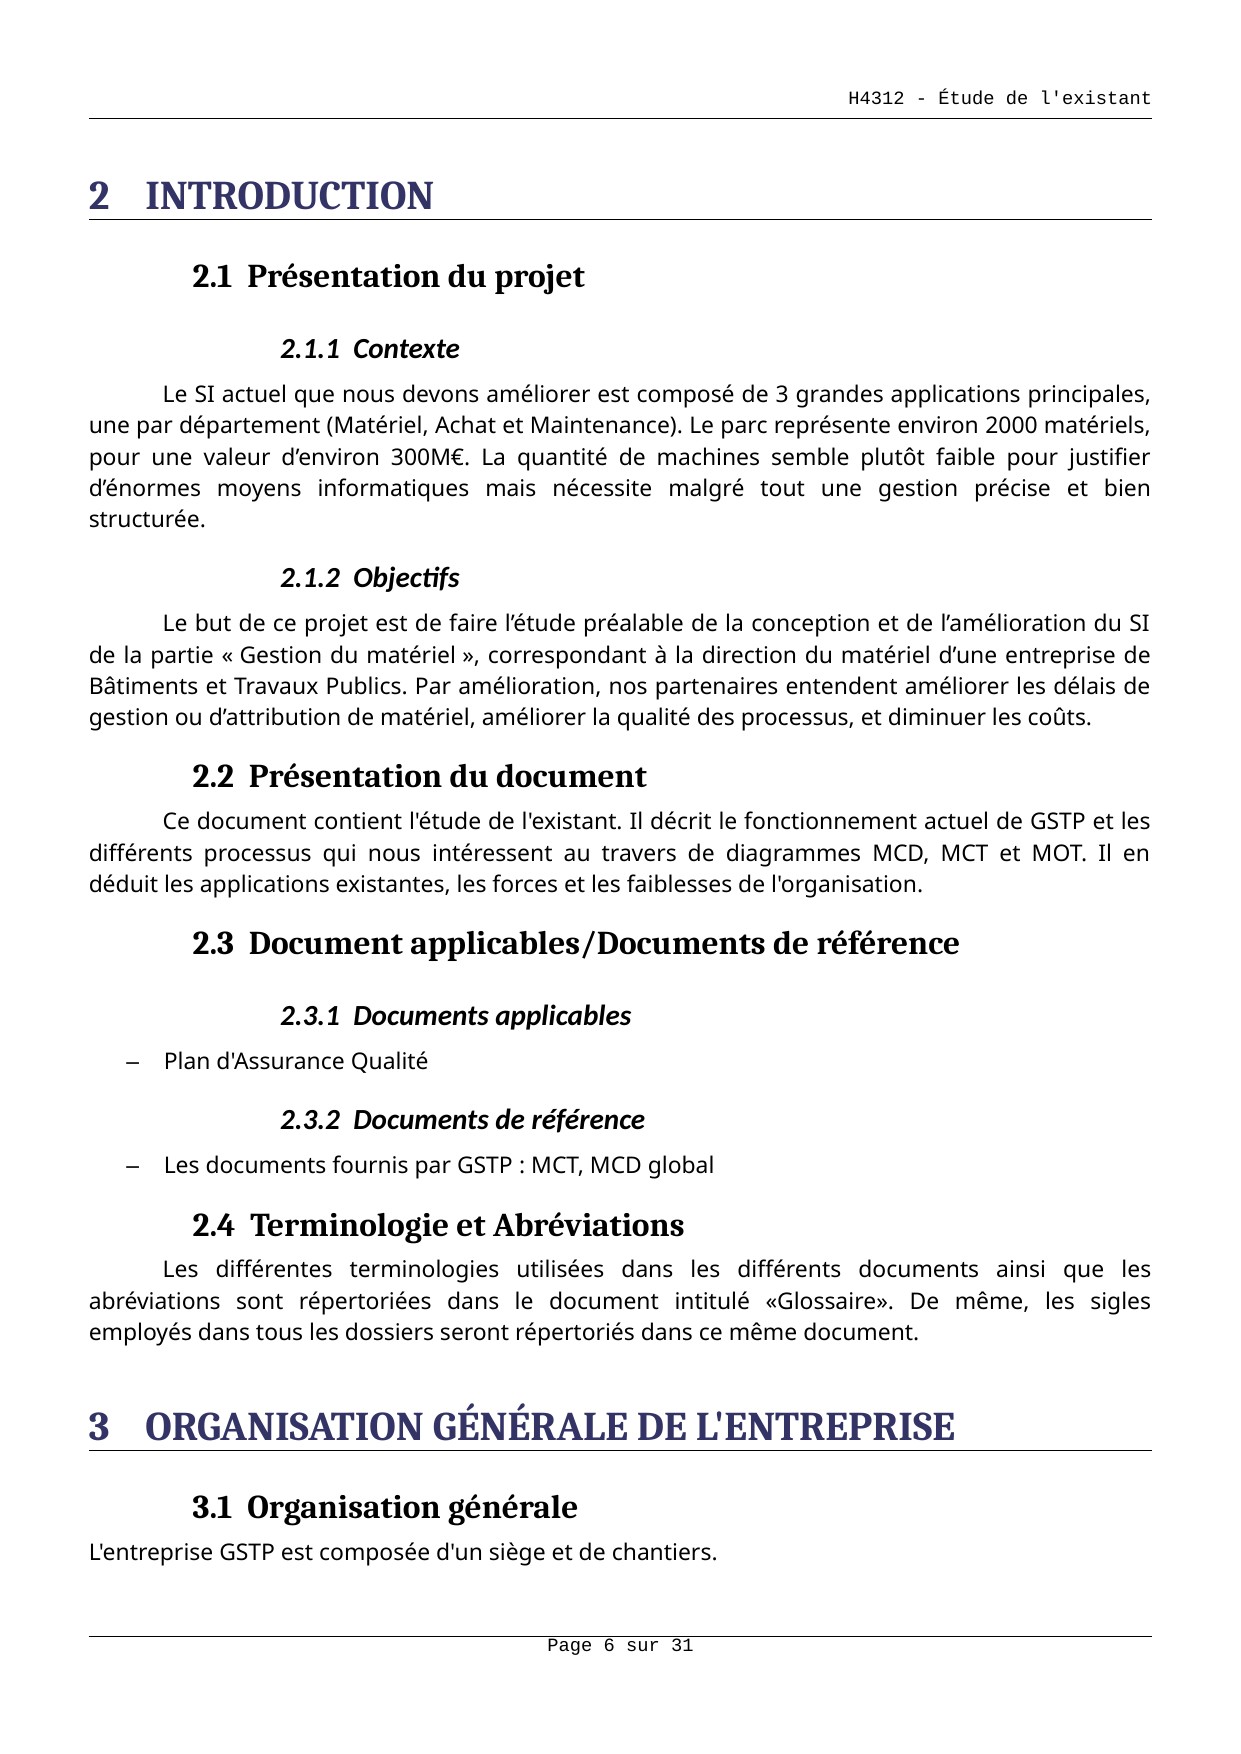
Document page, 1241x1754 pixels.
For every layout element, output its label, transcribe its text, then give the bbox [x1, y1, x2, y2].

text Le but de ce projet est de faire l’étude préalable de la conception et de l’amélioration du SI de la partie « Gestion du matériel », correspondant à la direction du matériel d’une entreprise de Bâtiments et Travaux Publics. Par amélioration, nos partenaires entendent améliorer les délais de gestion ou d’attribution de matériel, améliorer la qualité des processus, et diminuer les coûts. [88, 607, 1152, 732]
subtitle Organisation générale de l'entreprise [88, 1403, 1152, 1450]
subtitle Documents applicables [280, 997, 1152, 1032]
subtitle Terminologie et Abréviations [133, 1206, 1152, 1244]
subtitle Documents de référence [280, 1101, 1152, 1137]
text L'entreprise GSTP est composée d'un siège et de chantiers. [88, 1536, 1152, 1567]
subtitle Contexte [280, 330, 1152, 366]
list Plan d'Assurance Qualité [126, 1045, 1152, 1076]
subtitle Document applicables/Documents de référence [133, 924, 1152, 963]
subtitle Présentation du projet [133, 258, 1152, 296]
list Les documents fournis par GSTP : MCT, MCD global [126, 1149, 1152, 1181]
text Le SI actuel que nous devons améliorer est composé de 3 grandes applications principales, une par département (Matériel, Achat et Maintenance). Le parc représente environ 2000 matériels, pour une valeur d’environ 300M€. La quantité de machines semble plutôt faible pour justifier d’énormes moyens informatiques mais nécessite malgré tout une gestion précise et bien structurée. [88, 378, 1152, 534]
subtitle Présentation du document [133, 758, 1152, 796]
subtitle Organisation générale [133, 1488, 1152, 1527]
text Les différentes terminologies utilisées dans les différents documents ainsi que les abréviations sont répertoriées dans le document intitulé «Glossaire». De même, les sigles employés dans tous les dossiers seront répertoriés dans ce même document. [88, 1253, 1152, 1347]
text Ce document contient l'étude de l'existant. Il décrit le fonctionnement actuel de GSTP et les différents processus qui nous intéressent au travers de diagrammes MCD, MCT et MOT. Il en déduit les applications existantes, les forces et les faiblesses de l'organisation. [88, 805, 1152, 899]
subtitle Introduction [88, 172, 1152, 219]
subtitle Objectifs [280, 559, 1152, 595]
